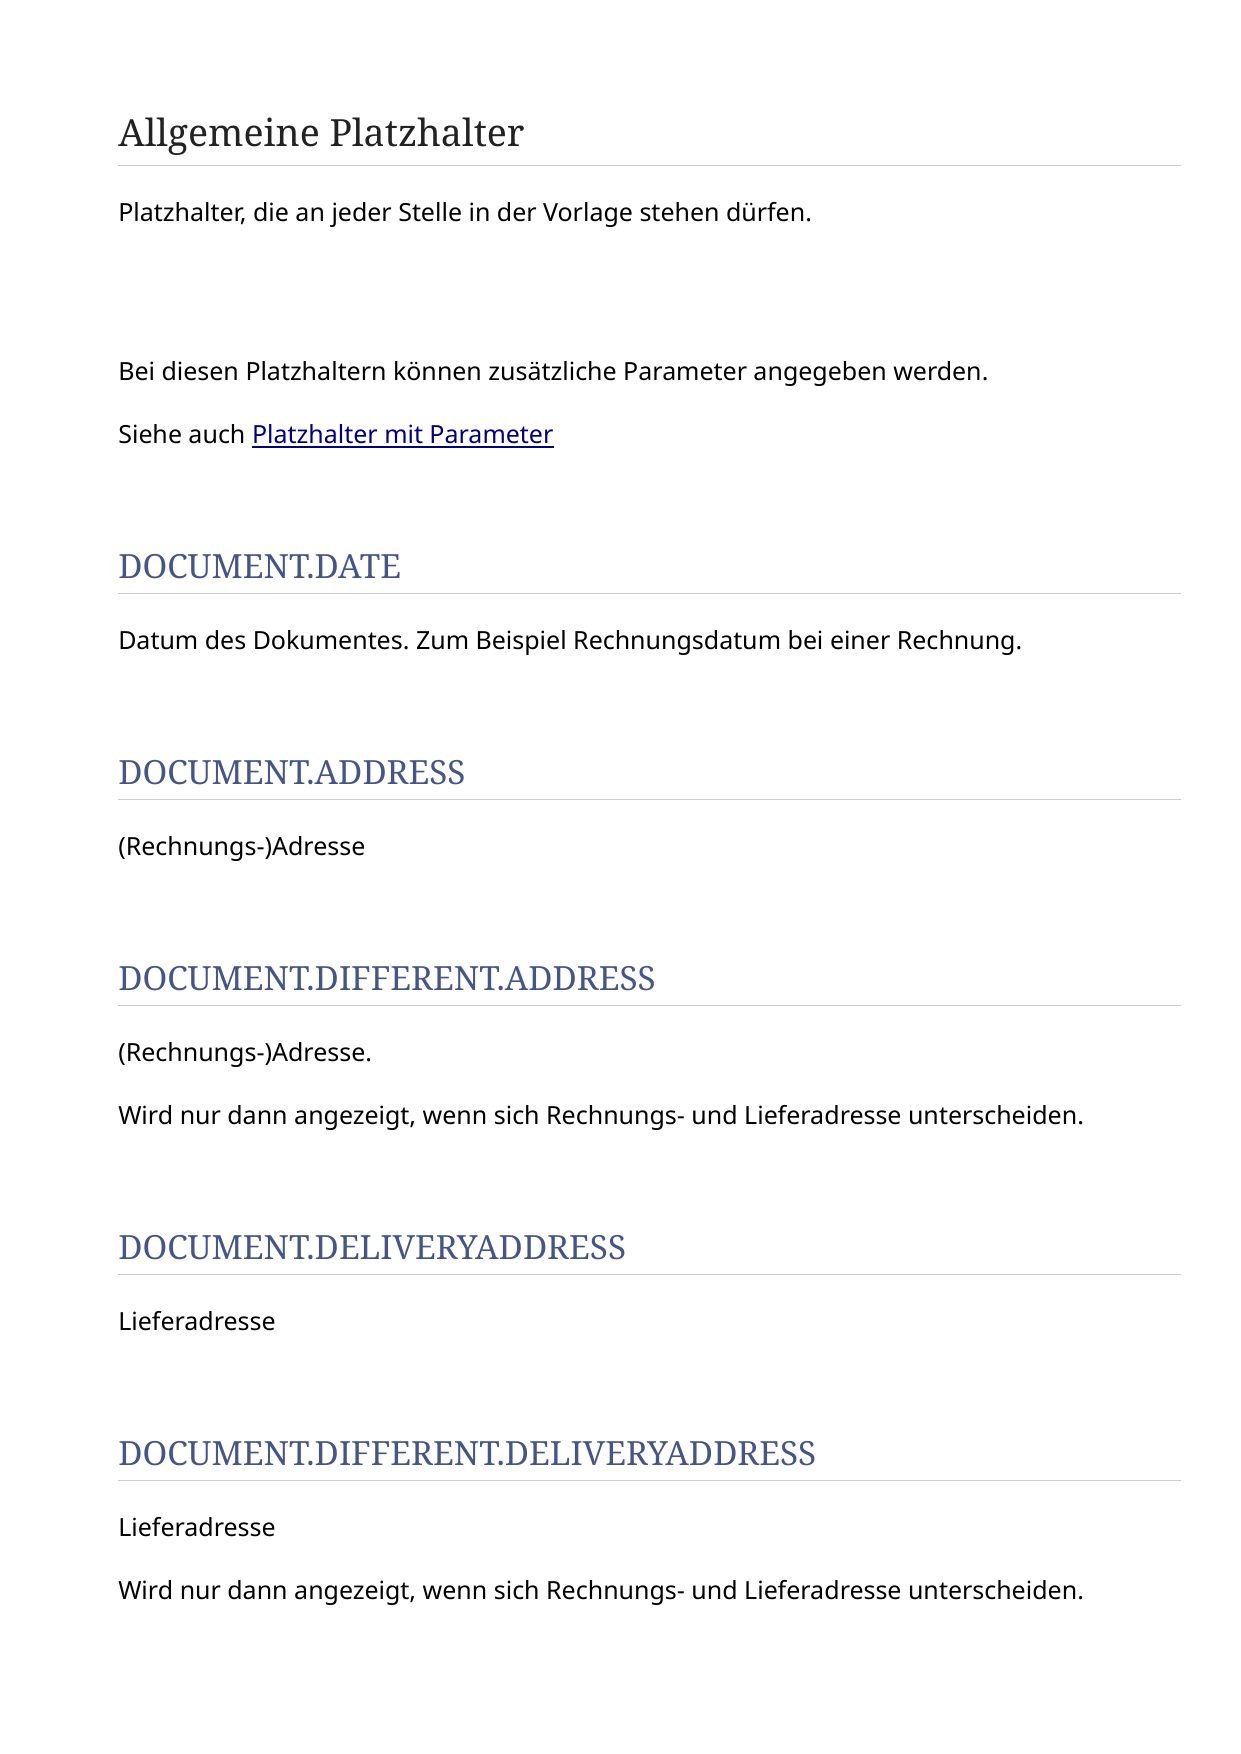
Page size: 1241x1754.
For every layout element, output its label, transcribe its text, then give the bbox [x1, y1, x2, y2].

text (Rechnungs-)Adresse. [118, 1034, 1181, 1068]
subtitle DOCUMENT.DELIVERYADDRESS [118, 1224, 1181, 1274]
text Siehe auch Platzhalter mit Parameter [118, 417, 1181, 451]
subtitle DOCUMENT.DIFFERENT.DELIVERYADDRESS [118, 1429, 1181, 1480]
subtitle DOCUMENT.ADDRESS [118, 749, 1181, 799]
text Bei diesen Platzhaltern können zusätzliche Parameter angegeben werden. [118, 353, 1181, 388]
text Wird nur dann angezeigt, wenn sich Rechnungs- und Lieferadresse unterscheiden. [118, 1098, 1181, 1132]
text Lieferadresse [118, 1509, 1181, 1543]
subtitle Allgemeine Platzhalter [118, 106, 1181, 165]
text Wird nur dann angezeigt, wenn sich Rechnungs- und Lieferadresse unterscheiden. [118, 1573, 1181, 1607]
text Platzhalter, die an jeder Stelle in der Vorlage stehen dürfen. [118, 194, 1181, 228]
text Lieferadresse [118, 1303, 1181, 1338]
text (Rechnungs-)Adresse [118, 828, 1181, 863]
text Datum des Dokumentes. Zum Beispiel Rechnungsdatum bei einer Rechnung. [118, 623, 1181, 657]
subtitle DOCUMENT.DATE [118, 543, 1181, 593]
subtitle DOCUMENT.DIFFERENT.ADDRESS [118, 954, 1181, 1005]
